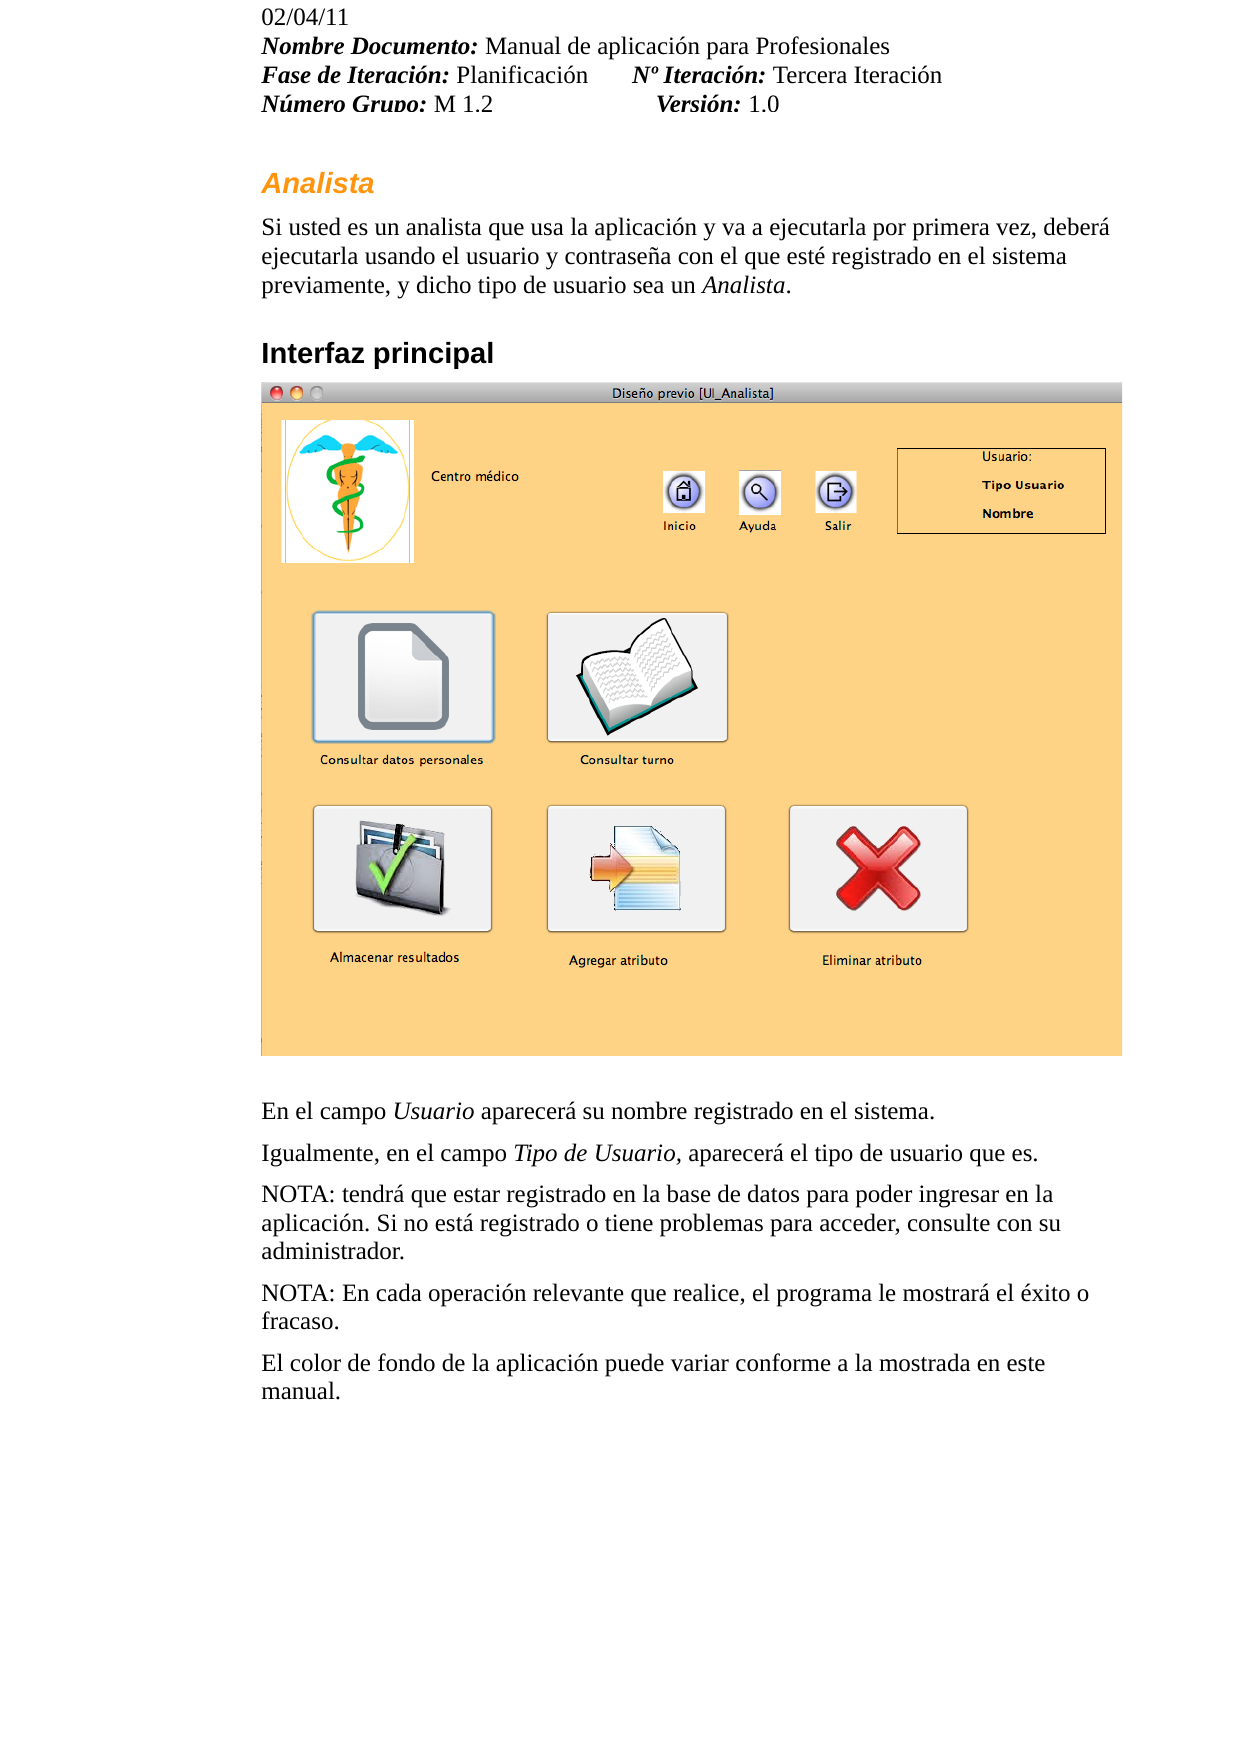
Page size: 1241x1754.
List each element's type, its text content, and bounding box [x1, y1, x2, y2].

text NOTA: En cada operación relevante que realice, el programa le mostrará el éxito o fracaso. [261, 1278, 1122, 1335]
text Igualmente, en el campo Tipo de Usuario, aparecerá el tipo de usuario que es. [261, 1138, 1122, 1166]
subtitle Interfaz principal [261, 336, 1122, 369]
picture [261, 382, 1123, 1056]
text NOTA: tendrá que estar registrado en la base de datos para poder ingresar en la aplicación. Si no está registrado o tiene problemas para acceder, consulte con su administrador. [261, 1179, 1122, 1265]
text El color de fondo de la aplicación puede variar conforme a la mostrada en este manual. [261, 1348, 1122, 1405]
text En el campo Usuario aparecerá su nombre registrado en el sistema. [261, 1096, 1122, 1125]
text Si usted es un analista que usa la aplicación y va a ejecutarla por primera vez, deberá ejecutarla usando el usuario y contraseña con el que esté registrado en el sistema previamente, y dicho tipo de usuario sea un Analista. [261, 212, 1122, 298]
subtitle Analista [261, 166, 1122, 200]
